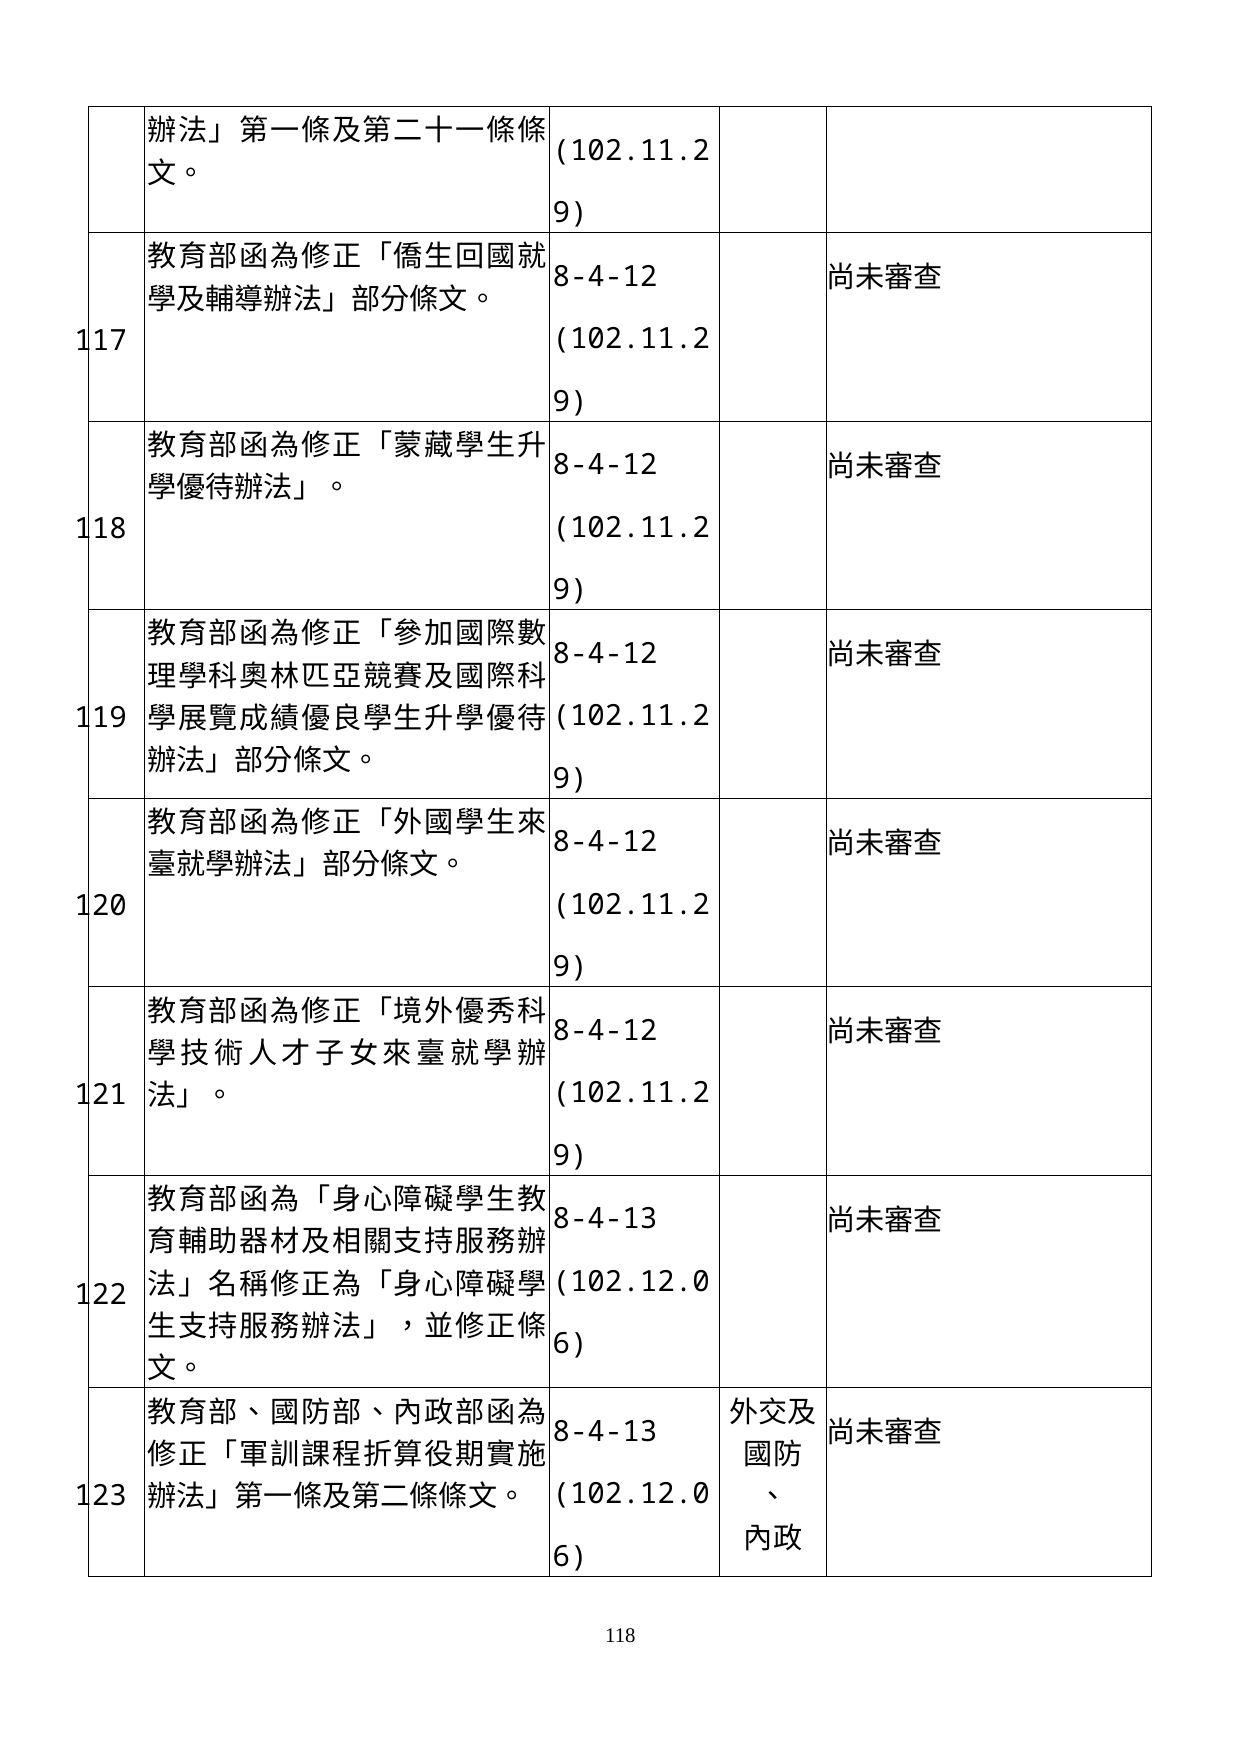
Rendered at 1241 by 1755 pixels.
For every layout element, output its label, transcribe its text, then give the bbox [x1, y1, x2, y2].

table_cell 教育部函為修正「蒙藏學生升學優待辦法」。 [145, 422, 549, 609]
table_cell 外交及 國防 、 內政 [720, 1388, 826, 1576]
table_cell 尚未審查 [827, 1176, 1151, 1387]
table_cell (102.11.29) [550, 107, 719, 232]
table_cell [720, 233, 826, 421]
table_cell 教育部函為修正「僑生回國就學及輔導辦法」部分條文。 [145, 233, 549, 421]
table_cell 8-4-13 (102.12.06) [550, 1388, 719, 1576]
table_cell [89, 1388, 144, 1576]
table_cell [827, 107, 1151, 232]
table_cell 尚未審查 [827, 610, 1151, 798]
table_cell 尚未審查 [827, 1388, 1151, 1576]
table_cell [720, 107, 826, 232]
table_cell 教育部函為修正「境外優秀科學技術人才子女來臺就學辦法」。 [145, 987, 549, 1175]
table_cell 尚未審查 [827, 233, 1151, 421]
table_cell [720, 799, 826, 986]
table_cell [89, 233, 144, 421]
table_cell 8-4-12 (102.11.29) [550, 422, 719, 609]
table_cell [89, 610, 144, 798]
table_cell [720, 987, 826, 1175]
table_cell 教育部函為修正「外國學生來臺就學辦法」部分條文。 [145, 799, 549, 986]
table_cell [89, 1176, 144, 1387]
table_cell 8-4-12 (102.11.29) [550, 610, 719, 798]
table_cell [720, 1176, 826, 1387]
table_cell 尚未審查 [827, 799, 1151, 986]
table_cell 8-4-12 (102.11.29) [550, 799, 719, 986]
table_cell 8-4-13 (102.12.06) [550, 1176, 719, 1387]
table_cell [89, 799, 144, 986]
table_cell 教育部函為「身心障礙學生教育輔助器材及相關支持服務辦法」名稱修正為「身心障礙學生支持服務辦法」，並修正條文。 [145, 1176, 549, 1387]
table_cell 教育部、國防部、內政部函為修正「軍訓課程折算役期實施辦法」第一條及第二條條文。 [145, 1388, 549, 1576]
table_cell [720, 610, 826, 798]
table_cell 8-4-12 (102.11.29) [550, 233, 719, 421]
table_cell [89, 987, 144, 1175]
table_cell 尚未審查 [827, 987, 1151, 1175]
table_cell 教育部函為修正「參加國際數理學科奧林匹亞競賽及國際科學展覽成績優良學生升學優待辦法」部分條文。 [145, 610, 549, 798]
table_cell [89, 107, 144, 232]
table_cell 8-4-12 (102.11.29) [550, 987, 719, 1175]
table_cell [89, 422, 144, 609]
table_cell 尚未審查 [827, 422, 1151, 609]
table_cell [720, 422, 826, 609]
table_cell 辦法」第一條及第二十一條條文。 [145, 107, 549, 232]
